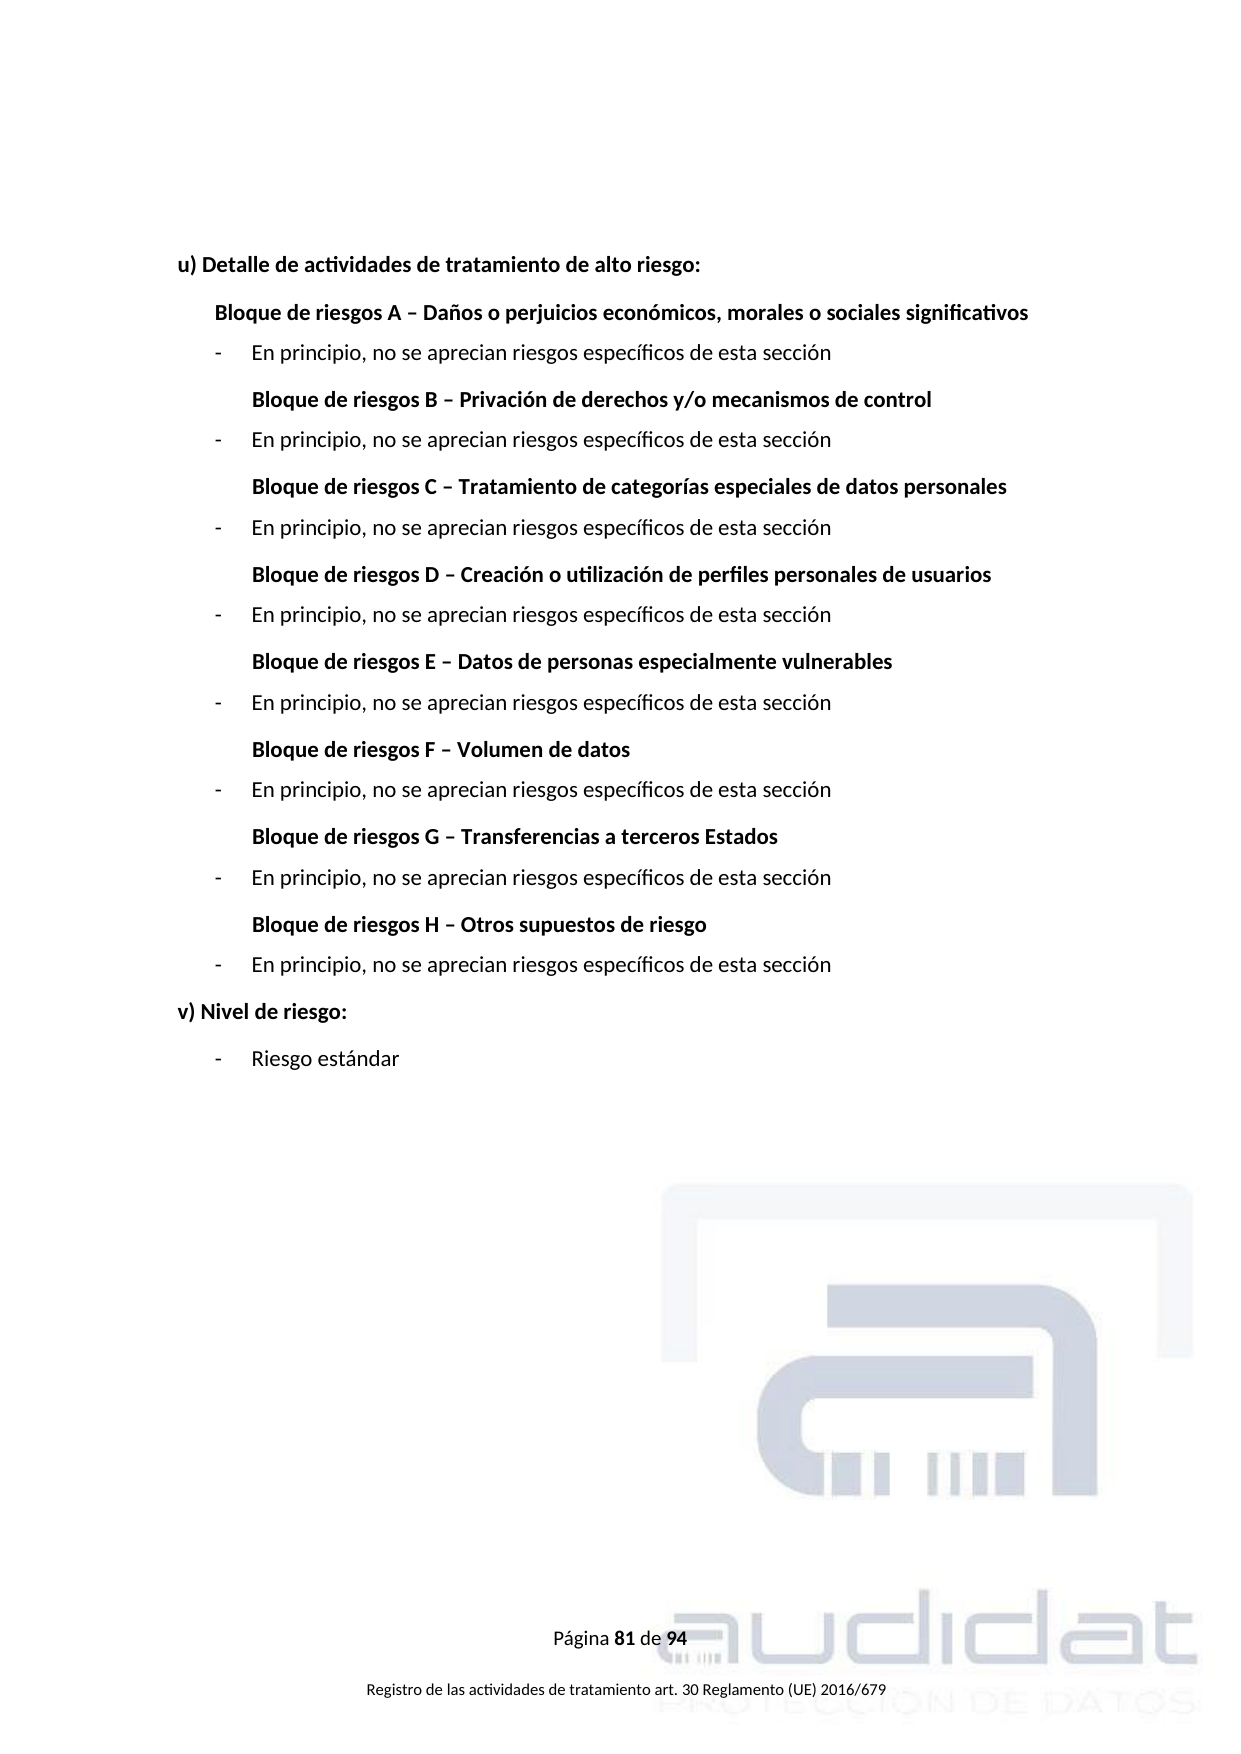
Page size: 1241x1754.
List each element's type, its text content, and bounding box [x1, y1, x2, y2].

picture [640, 1699, 1215, 1725]
subtitle Bloque de riesgos H – Otros supuestos de riesgo [214, 910, 1226, 938]
subtitle Bloque de riesgos C – Tratamiento de categorías especiales de datos personales [214, 472, 1226, 500]
list En principio, no se aprecian riesgos específicos de esta sección [214, 950, 1226, 978]
list Riesgo estándar [214, 1044, 1226, 1072]
list En principio, no se aprecian riesgos específicos de esta sección [214, 601, 1226, 628]
subtitle Bloque de riesgos G – Transferencias a terceros Estados [214, 822, 1226, 850]
subtitle Detalle de actividades de tratamiento de alto riesgo: [177, 251, 1226, 279]
subtitle Bloque de riesgos E – Datos de personas especialmente vulnerables [214, 647, 1226, 675]
list En principio, no se aprecian riesgos específicos de esta sección [214, 426, 1226, 453]
list En principio, no se aprecian riesgos específicos de esta sección [214, 513, 1226, 541]
subtitle Bloque de riesgos F – Volumen de datos [214, 735, 1226, 763]
subtitle Bloque de riesgos D – Creación o utilización de perfiles personales de usuarios [214, 560, 1226, 588]
text Bloque de riesgos A – Daños o perjuicios económicos, morales o sociales significativos [214, 298, 1226, 326]
list En principio, no se aprecian riesgos específicos de esta sección [214, 863, 1226, 891]
list En principio, no se aprecian riesgos específicos de esta sección [214, 338, 1226, 366]
list En principio, no se aprecian riesgos específicos de esta sección [214, 775, 1226, 803]
text Registro de las actividades de tratamiento art. 30 Reglamento (UE) 2016/679 [366, 1679, 1226, 1699]
subtitle Bloque de riesgos B – Privación de derechos y/o mecanismos de control [214, 385, 1226, 413]
text Página 81 de 94 [177, 1625, 1063, 1651]
subtitle Nivel de riesgo: [177, 997, 1226, 1025]
picture [640, 1176, 1215, 1679]
list En principio, no se aprecian riesgos específicos de esta sección [214, 688, 1226, 716]
